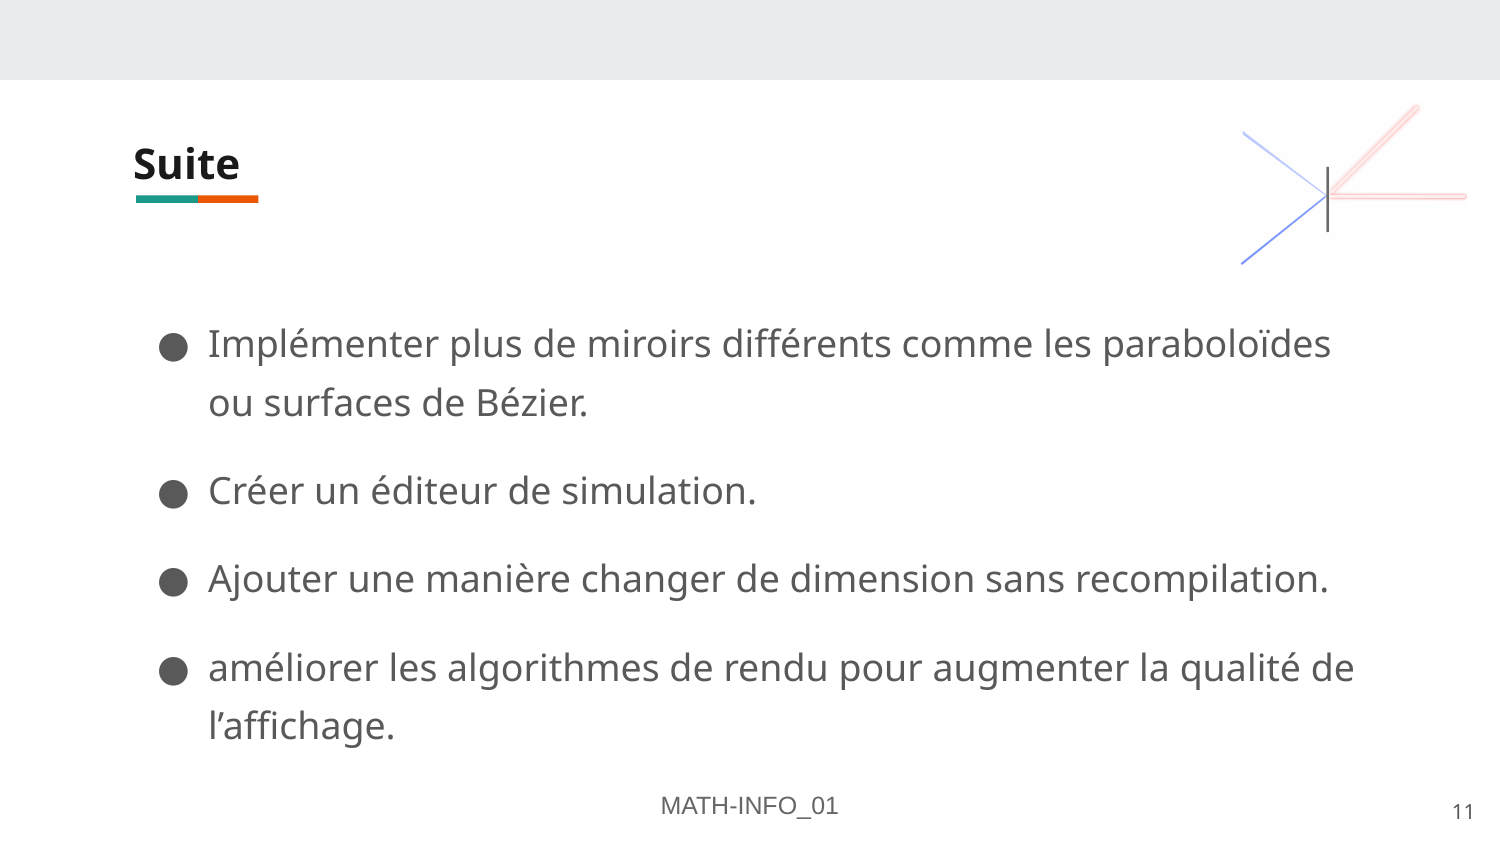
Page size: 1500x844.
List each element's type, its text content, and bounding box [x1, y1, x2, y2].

text_box MATH-INFO_01 [645, 784, 855, 827]
picture [1240, 100, 1469, 266]
title Suite [118, 118, 1240, 207]
list Implémenter plus de miroirs différents comme les paraboloïdes ou surfaces de Bézier. Créer un éditeur de simulation. Ajouter une manière changer de dimension sans recompilation. améliorer les algorithmes de rendu pour augmenter la qualité de l’affichage. [118, 295, 1380, 768]
